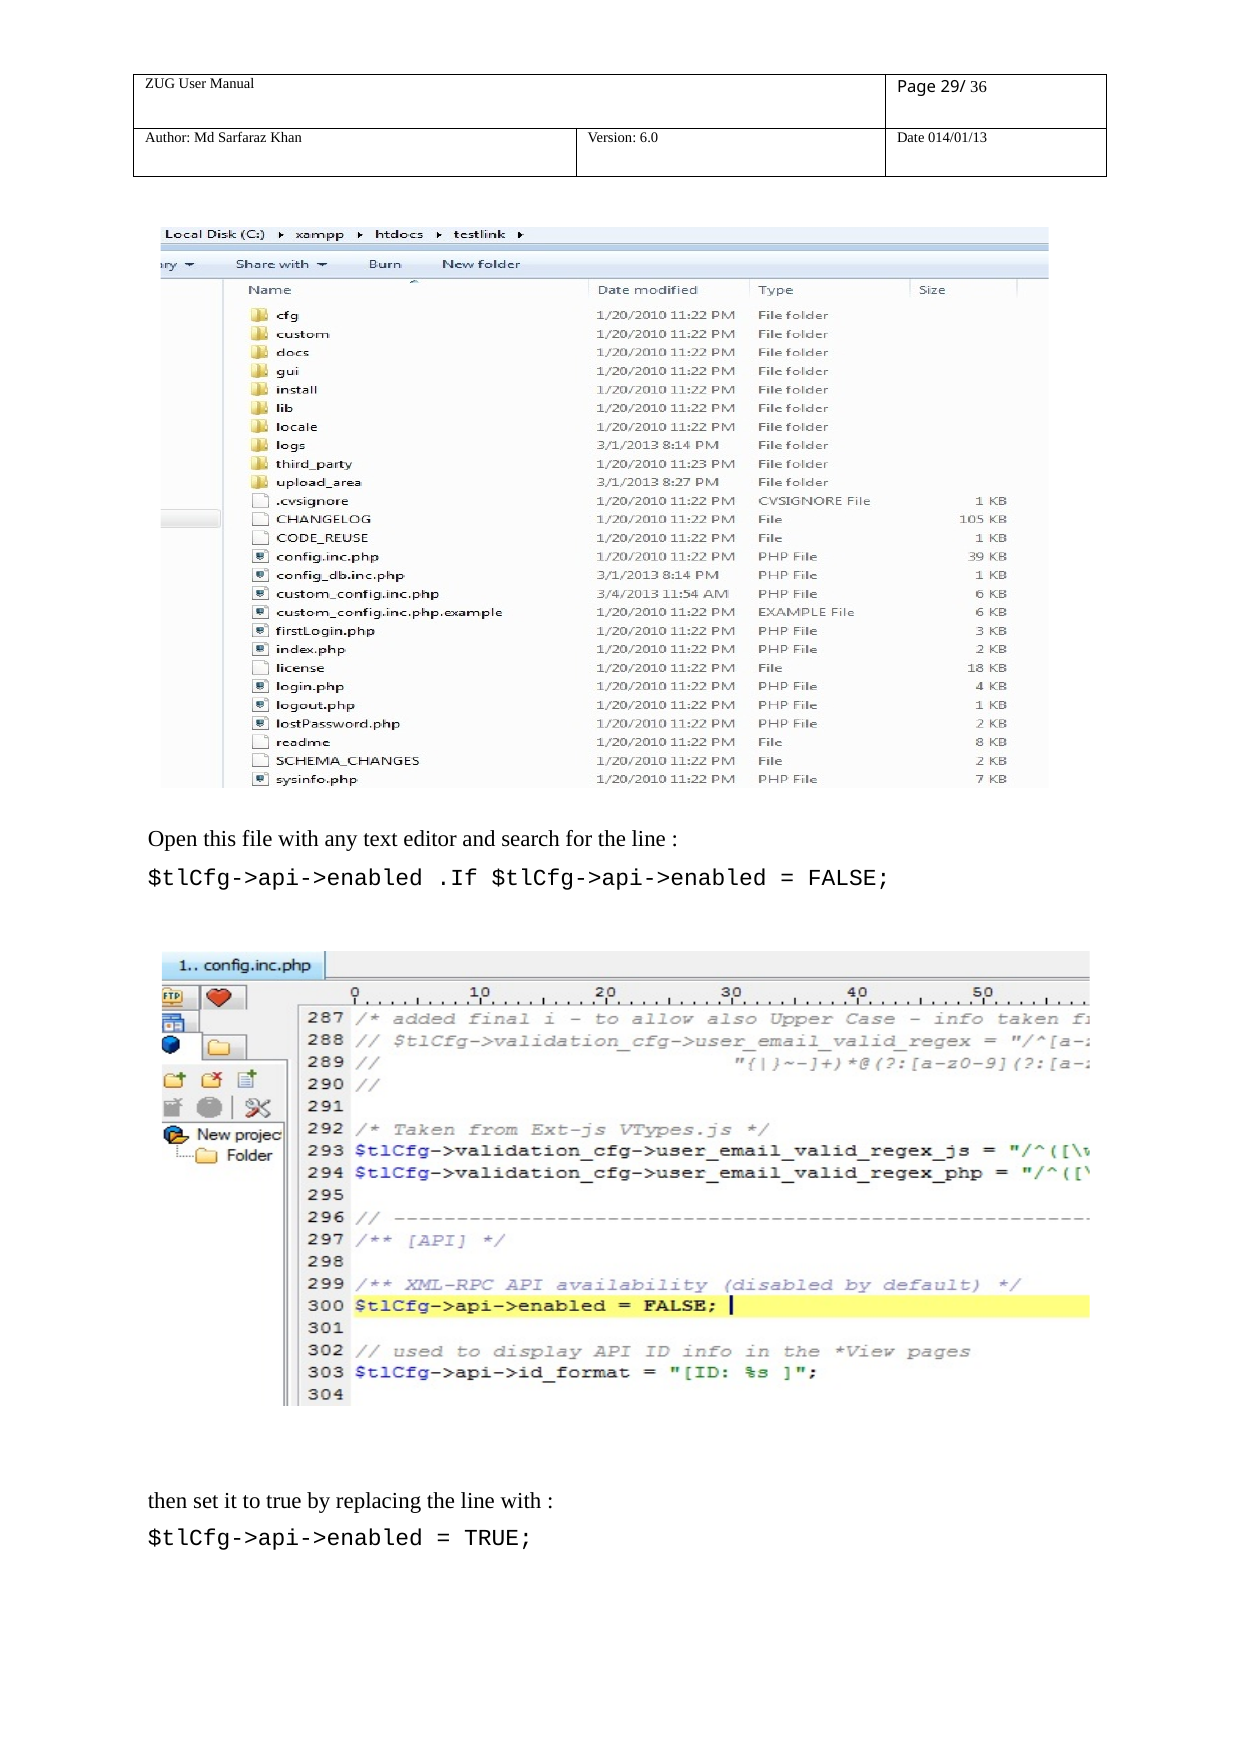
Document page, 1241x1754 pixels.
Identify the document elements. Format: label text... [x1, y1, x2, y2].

picture [160, 227, 1049, 788]
text Open this file with any text editor and search for the line : [148, 825, 1092, 851]
text $tlCfg->api->enabled = TRUE; [148, 1526, 1092, 1552]
text then set it to true by replacing the line with : [148, 1487, 1092, 1513]
text $tlCfg->api->enabled .If $tlCfg->api->enabled = FALSE; [148, 864, 1092, 892]
picture [161, 951, 1090, 1406]
